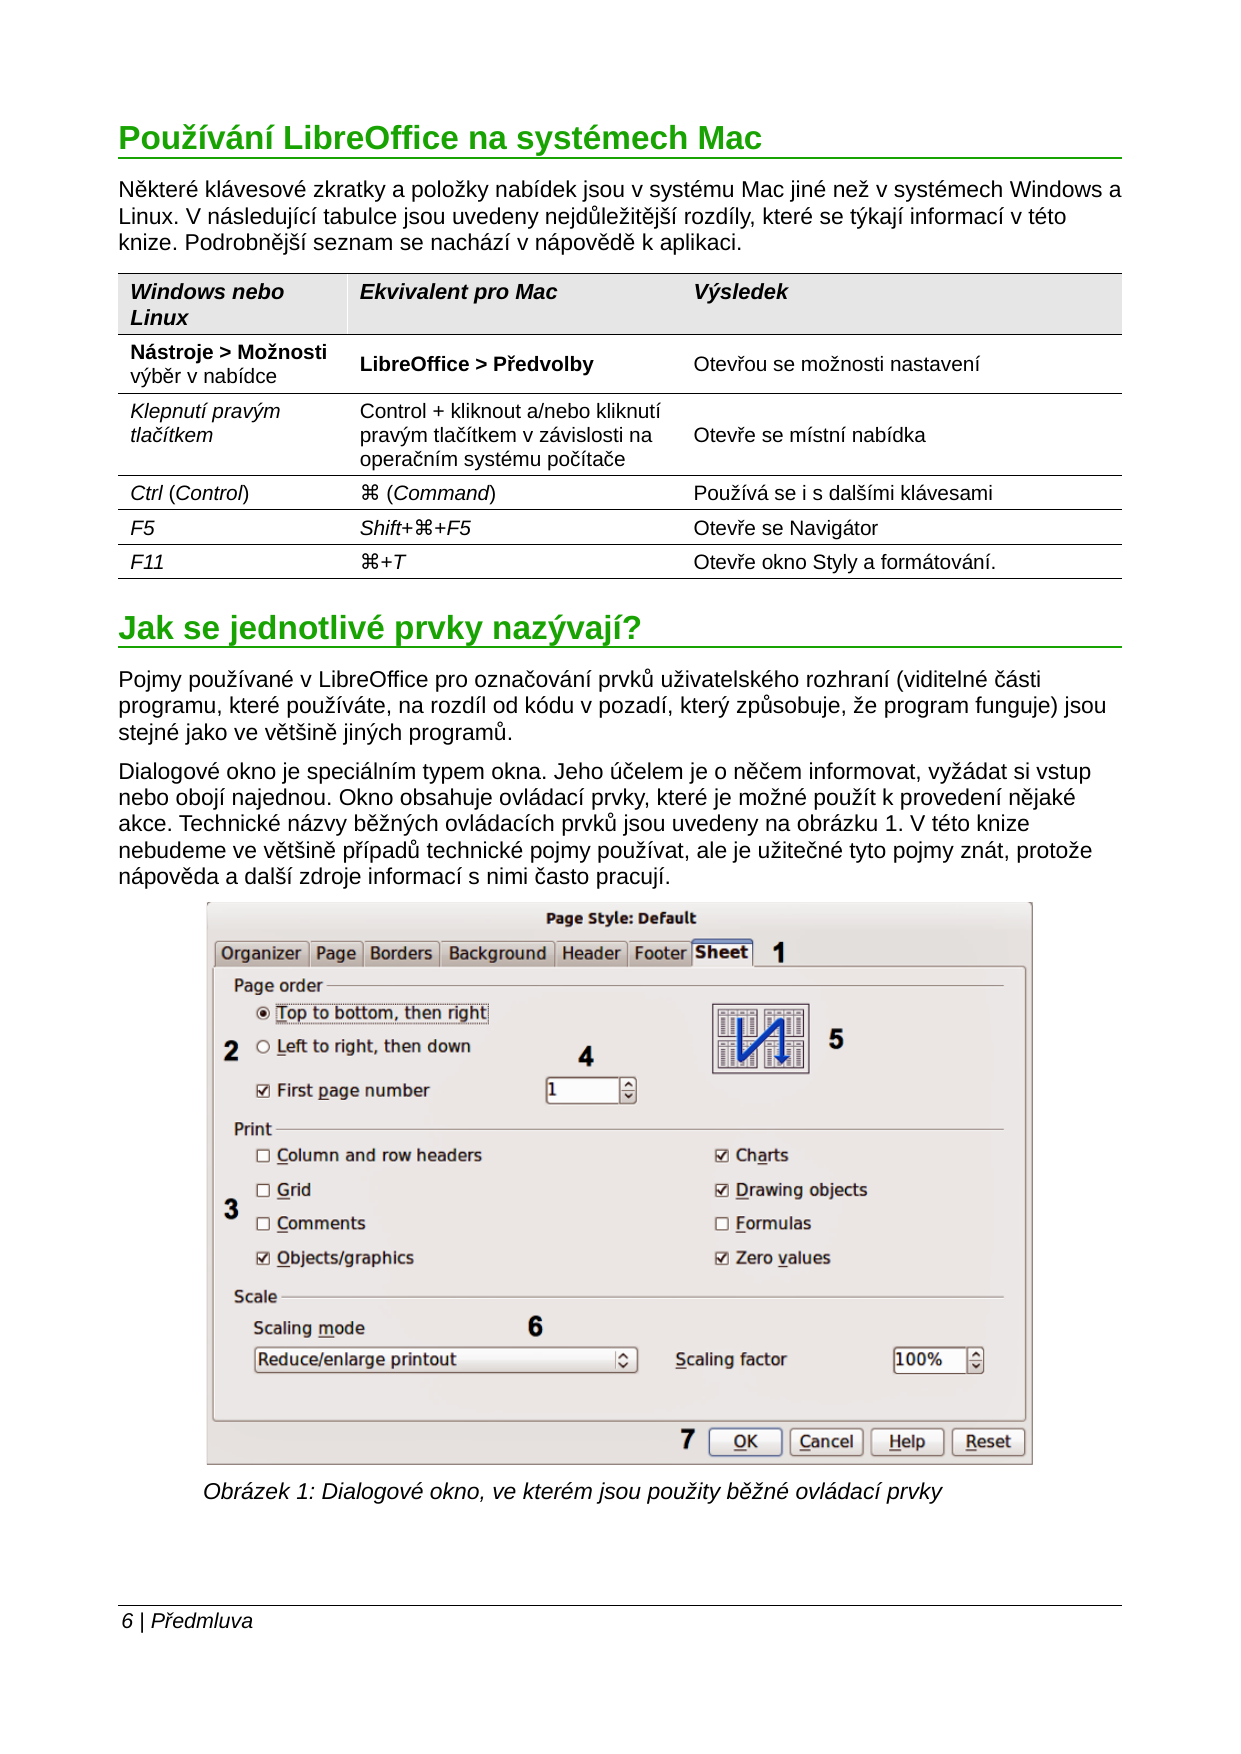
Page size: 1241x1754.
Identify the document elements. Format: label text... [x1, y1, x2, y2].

text Pojmy používané v LibreOffice pro označování prvků uživatelského rozhraní (viditelné části programu, které používáte, na rozdíl od kódu v pozadí, který způsobuje, že program funguje) jsou stejné jako ve většině jiných programů. [118, 666, 1122, 745]
table_cell Otevře se Navigátor [681, 510, 1122, 544]
table_cell F11 [118, 545, 347, 578]
table_cell Klepnutí pravým tlačítkem [118, 394, 347, 475]
table_cell Ctrl (Control) [118, 476, 347, 509]
text Obrázek 1 : Dialogové okno, ve kterém jsou použity běžné ovládací prvky [203, 1478, 1037, 1504]
text Dialogové okno je speciálním typem okna. Jeho účelem je o něčem informovat, vyžádat si vstup nebo obojí najednou. Okno obsahuje ovládací prvky, které je možné použít k provedení nějaké akce. Technické názvy běžných ovládacích prvků jsou uvedeny na obrázku 1. V této knize nebudeme ve většině případů technické pojmy používat, ale je užitečné tyto pojmy znát, protože nápověda a další zdroje informací s nimi často pracují. [118, 758, 1122, 889]
table_header Windows nebo Linux [118, 274, 347, 334]
picture [206, 902, 1034, 1466]
table_cell Nástroje > Možnosti výběr v nabídce [118, 335, 347, 392]
text Některé klávesové zkratky a položky nabídek jsou v systému Mac jiné než v systémech Windows a Linux. V následující tabulce jsou uvedeny nejdůležitější rozdíly, které se týkají informací v této knize. Podrobnější seznam se nachází v nápovědě k aplikaci. [118, 176, 1122, 255]
table_cell Používá se i s dalšími klávesami [681, 476, 1122, 509]
table_cell ⌘ (Command) [348, 476, 681, 509]
table_cell LibreOffice > Předvolby [348, 335, 681, 392]
subtitle Jak se jednotlivé prvky nazývají? [118, 608, 1122, 646]
subtitle Používání LibreOffice na systémech Mac [118, 118, 1122, 157]
table_cell F5 [118, 510, 347, 544]
table_cell Otevřou se možnosti nastavení [681, 335, 1122, 392]
table_cell Shift+⌘+F5 [348, 510, 681, 544]
table_cell ⌘+T [348, 545, 681, 578]
table_header Ekvivalent pro Mac [348, 274, 681, 334]
table_cell Otevře se místní nabídka [681, 394, 1122, 475]
table_header Výsledek [681, 274, 1122, 334]
table_cell Control + kliknout a/nebo kliknutí pravým tlačítkem v závislosti na operačním systému počítače [348, 394, 681, 475]
table_cell Otevře okno Styly a formátování. [681, 545, 1122, 578]
